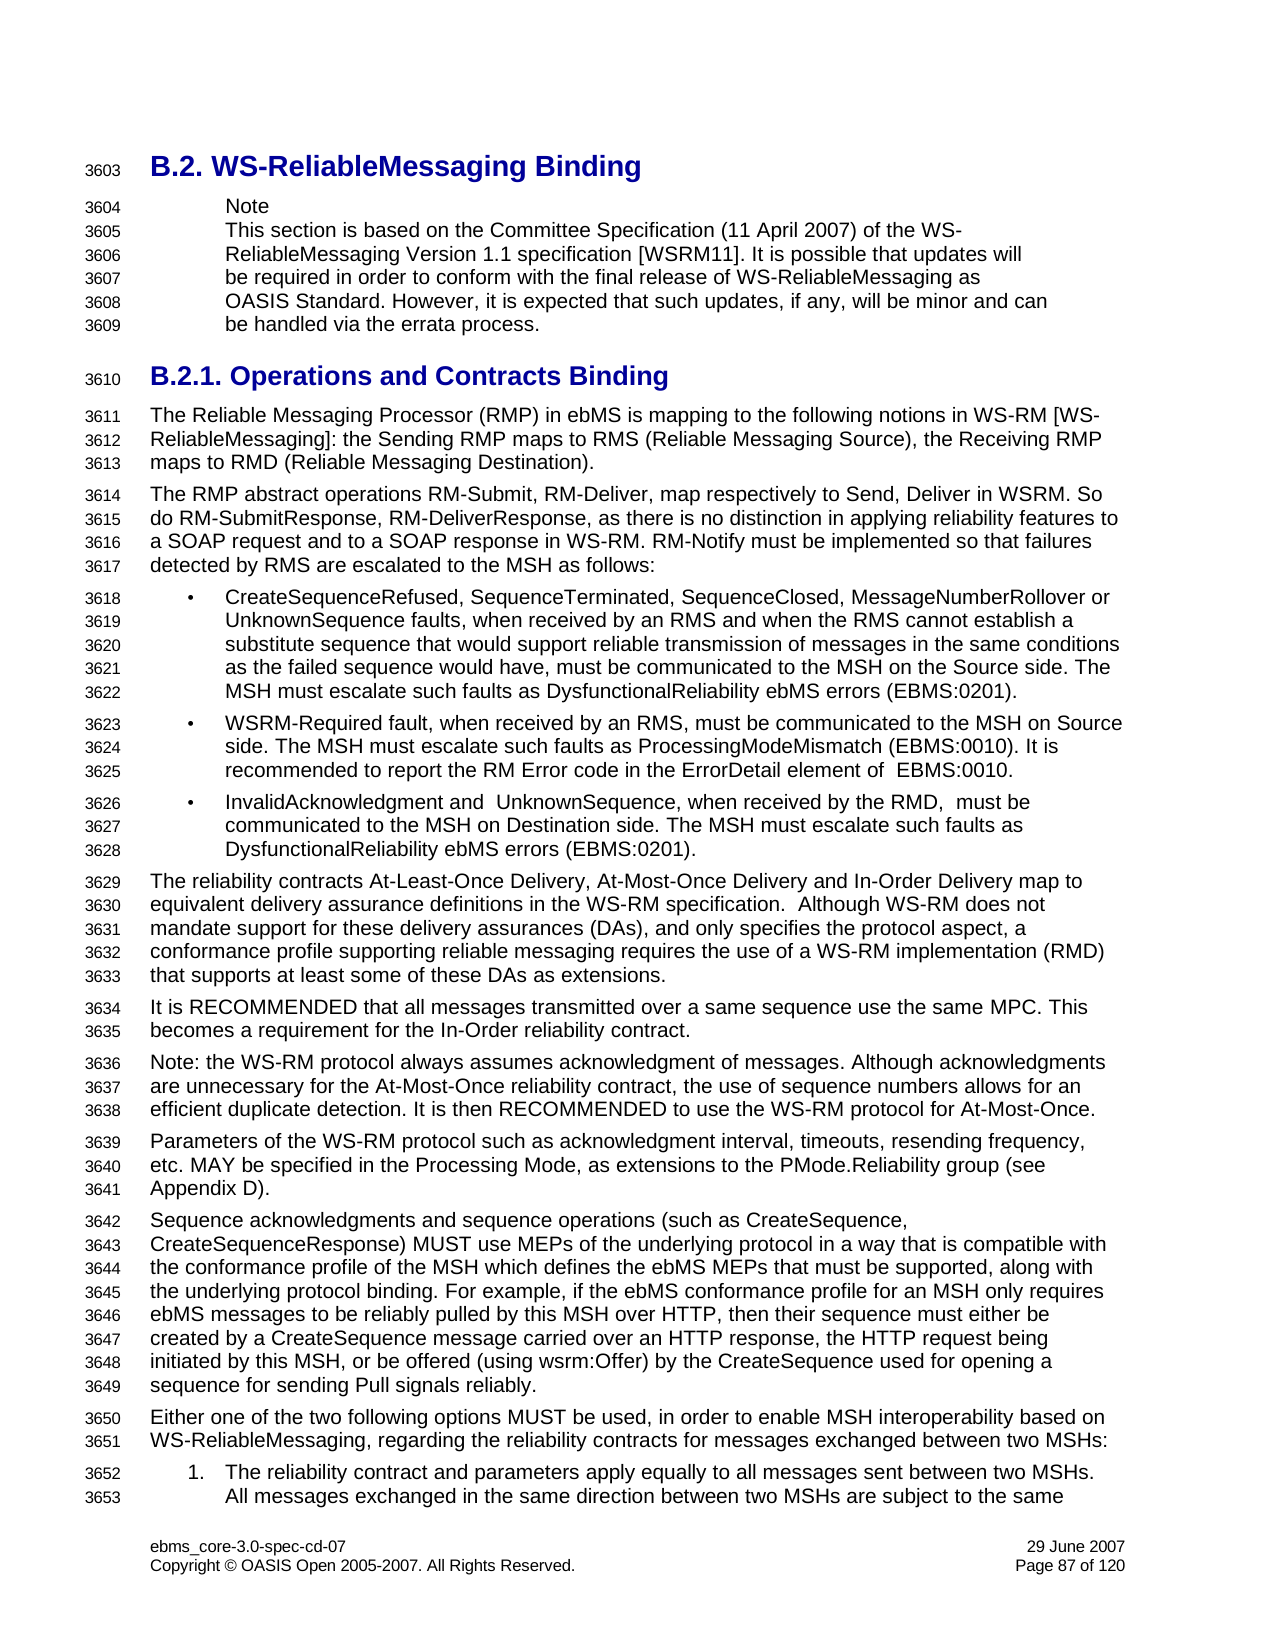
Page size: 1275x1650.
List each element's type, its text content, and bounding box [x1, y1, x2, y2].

text Either one of the two following options MUST be used, in order to enable MSH interoperability based on WS-ReliableMessaging, regarding the reliability contracts for messages exchanged between two MSHs: [150, 1405, 1125, 1452]
list InvalidAcknowledgment and UnknownSequence, when received by the RMD, must be communicated to the MSH on Destination side. The MSH must escalate such faults as DysfunctionalReliability ebMS errors (EBMS:0201). [187, 790, 1125, 861]
text Sequence acknowledgments and sequence operations (such as CreateSequence, CreateSequenceResponse) MUST use MEPs of the underlying protocol in a way that is compatible with the conformance profile of the MSH which defines the ebMS MEPs that must be supported, along with the underlying protocol binding. For example, if the ebMS conformance profile for an MSH only requires ebMS messages to be reliably pulled by this MSH over HTTP, then their sequence must either be created by a CreateSequence message carried over an HTTP response, the HTTP request being initiated by this MSH, or be offered (using wsrm:Offer) by the CreateSequence used for opening a sequence for sending Pull signals reliably. [150, 1208, 1125, 1397]
text The RMP abstract operations RM-Submit, RM-Deliver, map respectively to Send, Deliver in WSRM. So do RM-SubmitResponse, RM-DeliverResponse, as there is no distinction in applying reliability features to a SOAP request and to a SOAP response in WS-RM. RM-Notify must be implemented so that failures detected by RMS are escalated to the MSH as follows: [150, 483, 1125, 577]
text Note: the WS-RM protocol always assumes acknowledgment of messages. Although acknowledgments are unnecessary for the At-Most-Once reliability contract, the use of sequence numbers allows for an efficient duplicate detection. It is then RECOMMENDED to use the WS-RM protocol for At-Most-Once. [150, 1051, 1125, 1121]
list The reliability contract and parameters apply equally to all messages sent between two MSHs. All messages exchanged in the same direction between two MSHs are subject to the same [187, 1461, 1125, 1508]
text It is RECOMMENDED that all messages transmitted over a same sequence use the same MPC. This becomes a requirement for the In-Order reliability contract. [150, 995, 1125, 1042]
subtitle Operations and Contracts Binding [150, 361, 1125, 391]
text The Reliable Messaging Processor (RMP) in ebMS is mapping to the following notions in WS-RM [WS-ReliableMessaging]: the Sending RMP maps to RMS (Reliable Messaging Source), the Receiving RMP maps to RMD (Reliable Messaging Destination). [150, 404, 1125, 474]
subtitle WS-ReliableMessaging Binding [150, 150, 1125, 182]
list WSRM-Required fault, when received by an RMS, must be communicated to the MSH on Source side. The MSH must escalate such faults as ProcessingModeMismatch (EBMS:0010). It is recommended to report the RM Error code in the ErrorDetail element of EBMS:0010. [187, 711, 1125, 782]
list CreateSequenceRefused, SequenceTerminated, SequenceClosed, MessageNumberRollover or UnknownSequence faults, when received by an RMS and when the RMS cannot establish a substitute sequence that would support reliable transmission of messages in the same conditions as the failed sequence would have, must be communicated to the MSH on the Source side. The MSH must escalate such faults as DysfunctionalReliability ebMS errors (EBMS:0201). [187, 585, 1125, 703]
text Parameters of the WS-RM protocol such as acknowledgment interval, timeouts, resending frequency, etc. MAY be specified in the Processing Mode, as extensions to the PMode.Reliability group (see Appendix D). [150, 1129, 1125, 1200]
text Note This section is based on the Committee Specification (11 April 2007) of the WS-ReliableMessaging Version 1.1 specification [WSRM11]. It is possible that updates will be required in order to conform with the final release of WS-ReliableMessaging as OASIS Standard. However, it is expected that such updates, if any, will be minor and can be handled via the errata process. [225, 195, 1050, 336]
text The reliability contracts At-Least-Once Delivery, At-Most-Once Delivery and In-Order Delivery map to equivalent delivery assurance definitions in the WS-RM specification. Although WS-RM does not mandate support for these delivery assurances (DAs), and only specifies the protocol aspect, a conformance profile supporting reliable messaging requires the use of a WS-RM implementation (RMD) that supports at least some of these DAs as extensions. [150, 869, 1125, 987]
